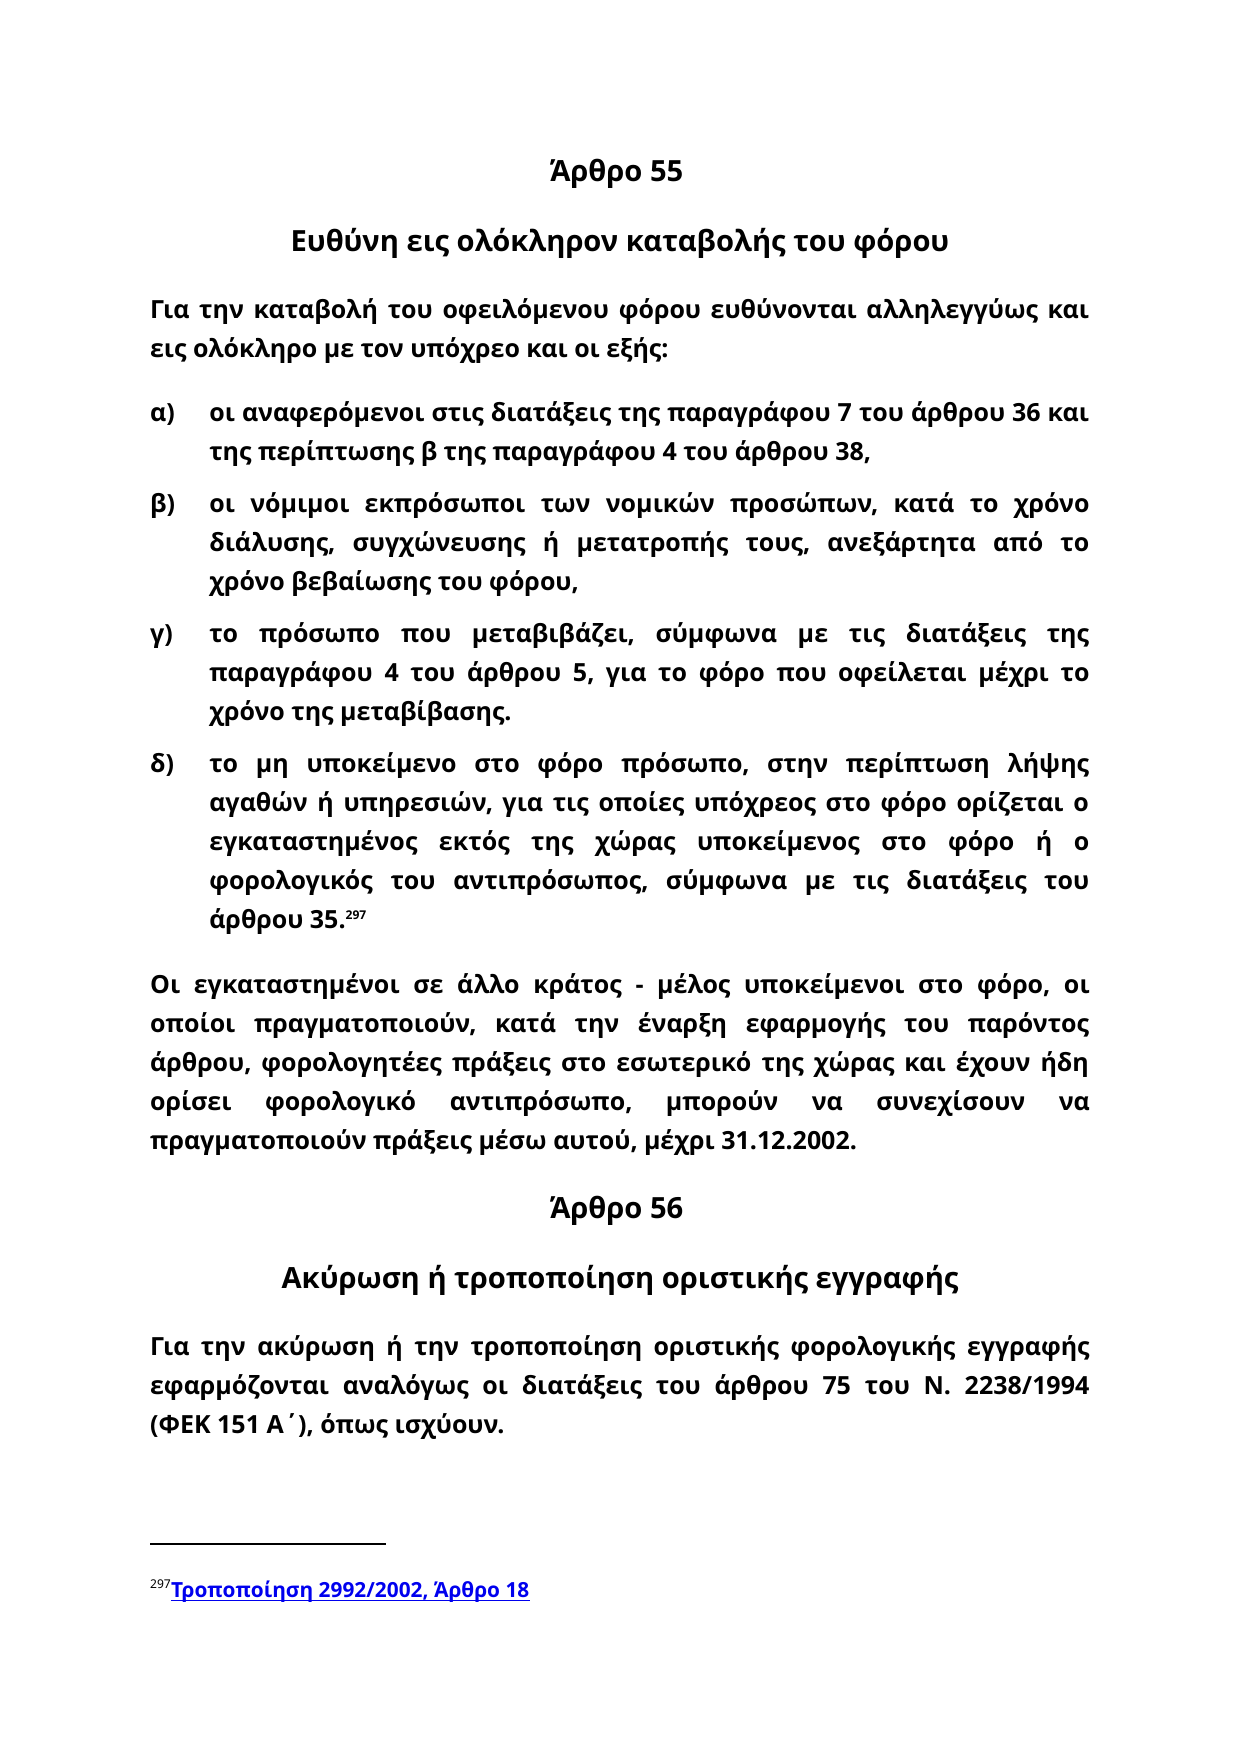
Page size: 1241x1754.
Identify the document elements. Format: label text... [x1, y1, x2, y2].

text Τροποποίηση 2992/2002, Άρθρο 18 [150, 1576, 1090, 1604]
subtitle Άρθρο 56 [150, 1187, 1090, 1227]
list α) οι αναφερόμενοι στις διατάξεις της παραγράφου 7 του άρθρου 36 και της περίπτωσης β της παραγράφου 4 του άρθρου 38, [150, 394, 1090, 468]
text Για την καταβολή του οφειλόμενου φόρου ευθύνονται αλληλεγγύως και εις ολόκληρο με τον υπόχρεο και οι εξής: [150, 291, 1090, 364]
text Για την ακύρωση ή την τροποποίηση οριστικής φορολογικής εγγραφής εφαρμόζονται αναλόγως οι διατάξεις του άρθρου 75 του Ν. 2238/1994 (ΦΕΚ 151 Α΄), όπως ισχύουν. [150, 1328, 1090, 1441]
subtitle Άρθρο 55 [150, 150, 1090, 190]
list δ) το μη υποκείμενο στο φόρο πρόσωπο, στην περίπτωση λήψης αγαθών ή υπηρεσιών, για τις οποίες υπόχρεος στο φόρο ορίζεται ο εγκαταστημένος εκτός της χώρας υποκείμενος στο φόρο ή ο φορολογικός του αντιπρόσωπος, σύμφωνα με τις διατάξεις του άρθρου 35. [150, 745, 1090, 936]
subtitle Ακύρωση ή τροποποίηση οριστικής εγγραφής [150, 1258, 1090, 1297]
list β) οι νόμιμοι εκπρόσωποι των νομικών προσώπων, κατά το χρόνο διάλυσης, συγχώνευσης ή μετατροπής τους, ανεξάρτητα από το χρόνο βεβαίωσης του φόρου, [150, 485, 1090, 598]
subtitle Ευθύνη εις ολόκληρον καταβολής του φόρου [150, 221, 1090, 260]
list γ) το πρόσωπο που μεταβιβάζει, σύμφωνα με τις διατάξεις της παραγράφου 4 του άρθρου 5, για το φόρο που οφείλεται μέχρι το χρόνο της μεταβίβασης. [150, 615, 1090, 728]
text Οι εγκαταστημένοι σε άλλο κράτος - μέλος υποκείμενοι στο φόρο, οι οποίοι πραγματοποιούν, κατά την έναρξη εφαρμογής του παρόντος άρθρου, φορολογητέες πράξεις στο εσωτερικό της χώρας και έχουν ήδη ορίσει φορολογικό αντιπρόσωπο, μπορούν να συνεχίσουν να πραγματοποιούν πράξεις μέσω αυτού, μέχρι 31.12.2002. [150, 966, 1090, 1157]
